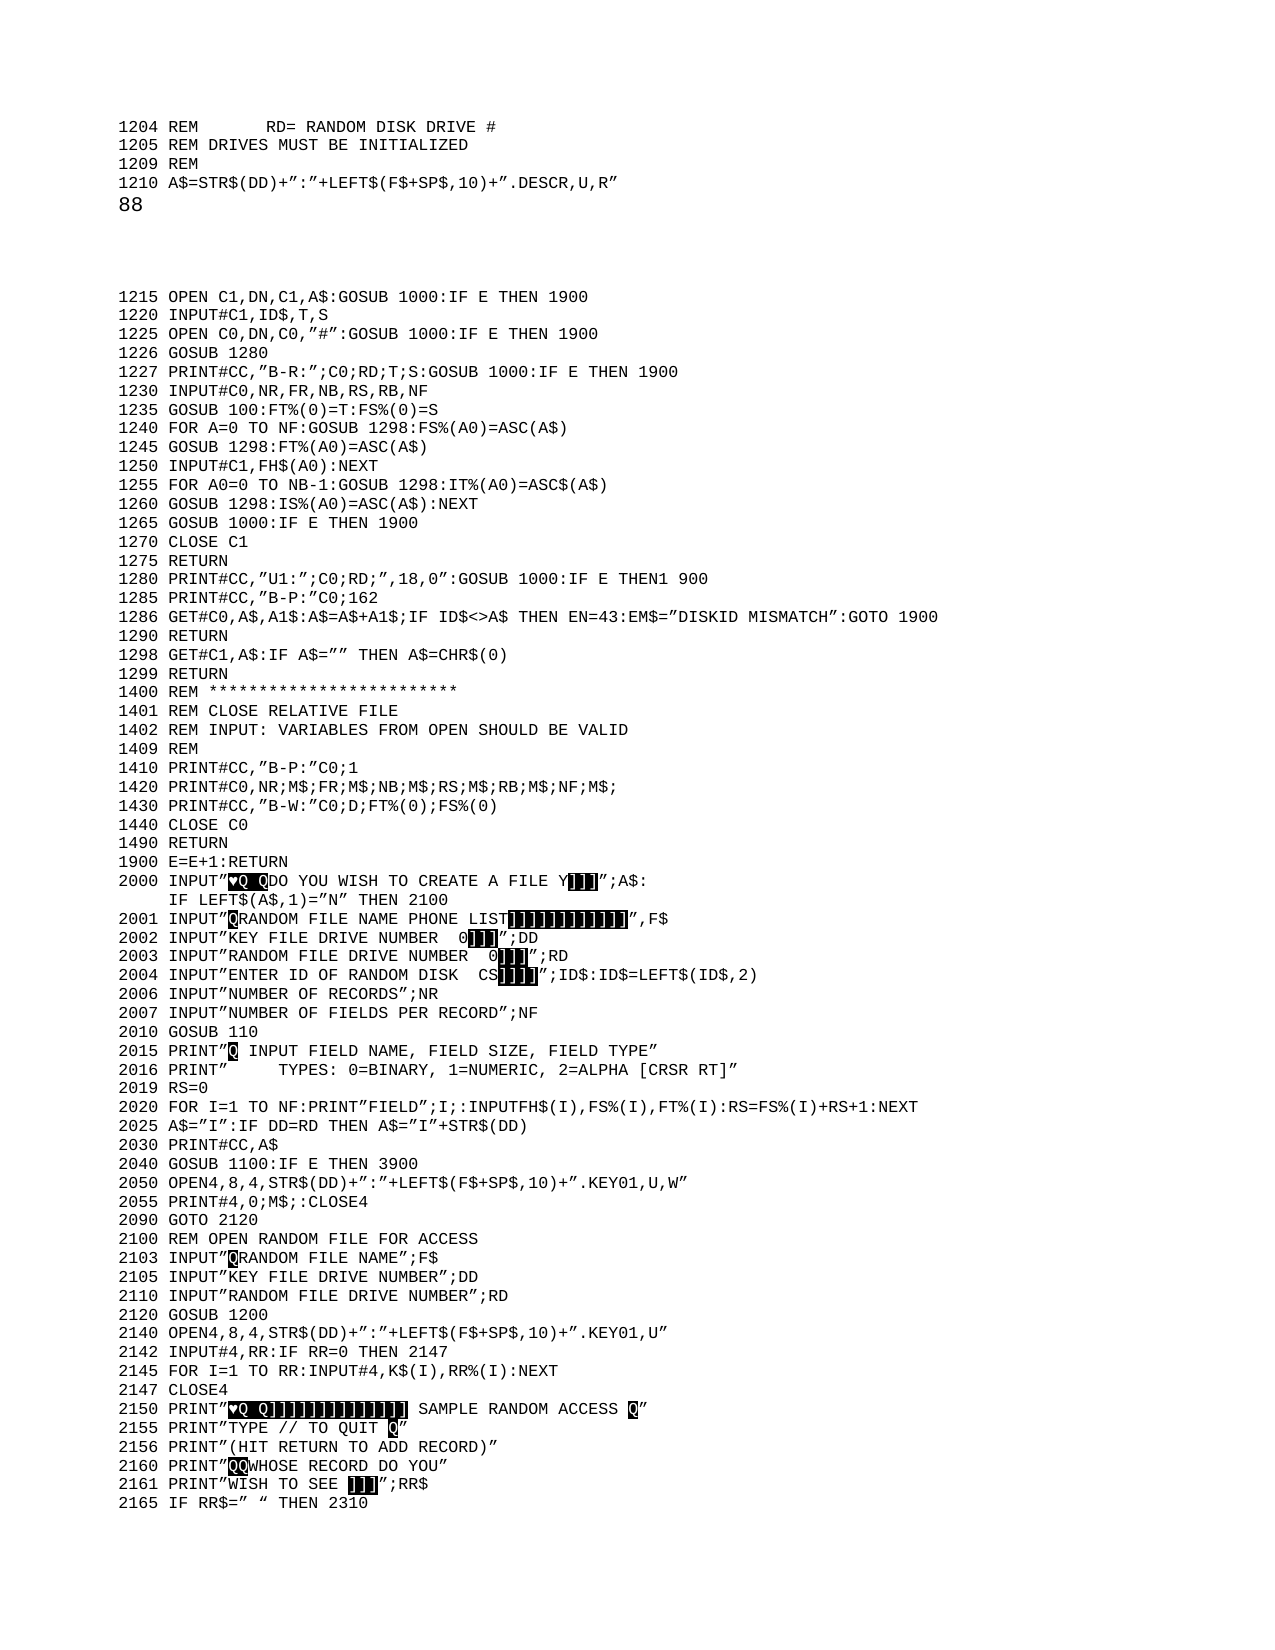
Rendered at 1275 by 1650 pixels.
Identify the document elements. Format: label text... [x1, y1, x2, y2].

text 2150 PRINT”♥Q Q]]]]]]]]]]]]]] SAMPLE RANDOM ACCESS Q” [118, 1401, 1157, 1419]
text 1225 OPEN C0,DN,C0,”#”:GOSUB 1000:IF E THEN 1900 [118, 326, 1157, 345]
text 2156 PRINT”(HIT RETURN TO ADD RECORD)” [118, 1438, 1157, 1457]
text 2142 INPUT#4,RR:IF RR=0 THEN 2147 [118, 1344, 1157, 1363]
text 2019 RS=0 [118, 1080, 1157, 1099]
text 1280 PRINT#CC,”U1:”;C0;RD;”,18,0”:GOSUB 1000:IF E THEN1 900 [118, 571, 1157, 590]
text 2120 GOSUB 1200 [118, 1306, 1157, 1325]
text 2155 PRINT”TYPE // TO QUIT Q” [118, 1419, 1157, 1438]
text 1230 INPUT#C0,NR,FR,NB,RS,RB,NF [118, 382, 1157, 401]
text 2006 INPUT”NUMBER OF RECORDS”;NR [118, 986, 1157, 1004]
text 2040 GOSUB 1100:IF E THEN 3900 [118, 1155, 1157, 1174]
text 1900 E=E+1:RETURN [118, 854, 1157, 873]
text IF LEFT$(A$,1)=”N” THEN 2100 [118, 891, 1157, 910]
text 1209 REM [118, 156, 1157, 175]
text 2016 PRINT” TYPES: 0=BINARY, 1=NUMERIC, 2=ALPHA [CRSR RT]” [118, 1061, 1157, 1080]
text 1265 GOSUB 1000:IF E THEN 1900 [118, 514, 1157, 533]
text 2105 INPUT”KEY FILE DRIVE NUMBER”;DD [118, 1268, 1157, 1287]
text 2103 INPUT”QRANDOM FILE NAME”;F$ [118, 1250, 1157, 1268]
text 2055 PRINT#4,0;M$;:CLOSE4 [118, 1193, 1157, 1212]
text 1401 REM CLOSE RELATIVE FILE [118, 703, 1157, 722]
text 2015 PRINT”Q INPUT FIELD NAME, FIELD SIZE, FIELD TYPE” [118, 1042, 1157, 1061]
text 2147 CLOSE4 [118, 1382, 1157, 1401]
text 2002 INPUT”KEY FILE DRIVE NUMBER 0]]]”;DD [118, 929, 1157, 948]
text 1235 GOSUB 100:FT%(0)=T:FS%(0)=S [118, 401, 1157, 420]
text 2020 FOR I=1 TO NF:PRINT”FIELD”;I;:INPUTFH$(I),FS%(I),FT%(I):RS=FS%(I)+RS+1:NEXT [118, 1099, 1157, 1118]
text 2090 GOTO 2120 [118, 1212, 1157, 1231]
text 1430 PRINT#CC,”B-W:”C0;D;FT%(0);FS%(0) [118, 797, 1157, 816]
text 2145 FOR I=1 TO RR:INPUT#4,K$(I),RR%(I):NEXT [118, 1363, 1157, 1382]
text 1490 RETURN [118, 835, 1157, 854]
text 88 [118, 193, 1157, 217]
text 1410 PRINT#CC,”B-P:”C0;1 [118, 759, 1157, 778]
text 1440 CLOSE C0 [118, 816, 1157, 835]
text 1255 FOR A0=0 TO NB-1:GOSUB 1298:IT%(A0)=ASC$(A$) [118, 477, 1157, 496]
text 1270 CLOSE C1 [118, 533, 1157, 552]
text 1226 GOSUB 1280 [118, 345, 1157, 363]
text 2010 GOSUB 110 [118, 1023, 1157, 1042]
text 1299 RETURN [118, 665, 1157, 684]
text 1402 REM INPUT: VARIABLES FROM OPEN SHOULD BE VALID [118, 722, 1157, 741]
text 2004 INPUT”ENTER ID OF RANDOM DISK CS]]]]”;ID$:ID$=LEFT$(ID$,2) [118, 967, 1157, 986]
text 1275 RETURN [118, 552, 1157, 571]
text 2001 INPUT”QRANDOM FILE NAME PHONE LIST]]]]]]]]]]]]”,F$ [118, 910, 1157, 929]
text 1204 REM RD= RANDOM DISK DRIVE # [118, 118, 1157, 137]
text 2003 INPUT”RANDOM FILE DRIVE NUMBER 0]]]”;RD [118, 948, 1157, 967]
text 1298 GET#C1,A$:IF A$=”” THEN A$=CHR$(0) [118, 646, 1157, 665]
text 1285 PRINT#CC,”B-P:”C0;162 [118, 590, 1157, 609]
text 2000 INPUT”♥Q QDO YOU WISH TO CREATE A FILE Y]]]”;A$: [118, 873, 1157, 891]
text 1210 A$=STR$(DD)+”:”+LEFT$(F$+SP$,10)+”.DESCR,U,R” [118, 175, 1157, 193]
text 2160 PRINT”QQWHOSE RECORD DO YOU” [118, 1457, 1157, 1476]
text 2140 OPEN4,8,4,STR$(DD)+”:”+LEFT$(F$+SP$,10)+”.KEY01,U” [118, 1325, 1157, 1344]
text 2161 PRINT”WISH TO SEE ]]]”;RR$ [118, 1476, 1157, 1495]
text 1245 GOSUB 1298:FT%(A0)=ASC(A$) [118, 439, 1157, 458]
text 1409 REM [118, 741, 1157, 759]
text 1220 INPUT#C1,ID$,T,S [118, 307, 1157, 326]
text 2007 INPUT”NUMBER OF FIELDS PER RECORD”;NF [118, 1004, 1157, 1023]
text 1250 INPUT#C1,FH$(A0):NEXT [118, 458, 1157, 477]
text 1420 PRINT#C0,NR;M$;FR;M$;NB;M$;RS;M$;RB;M$;NF;M$; [118, 778, 1157, 797]
text 2165 IF RR$=” “ THEN 2310 [118, 1495, 1157, 1514]
text 1290 RETURN [118, 627, 1157, 646]
text 1227 PRINT#CC,”B-R:”;C0;RD;T;S:GOSUB 1000:IF E THEN 1900 [118, 363, 1157, 382]
text 1215 OPEN C1,DN,C1,A$:GOSUB 1000:IF E THEN 1900 [118, 288, 1157, 307]
text 1260 GOSUB 1298:IS%(A0)=ASC(A$):NEXT [118, 496, 1157, 514]
text 2025 A$=”I”:IF DD=RD THEN A$=”I”+STR$(DD) [118, 1118, 1157, 1137]
text 1205 REM DRIVES MUST BE INITIALIZED [118, 137, 1157, 156]
text 1400 REM ************************* [118, 684, 1157, 703]
text 2110 INPUT”RANDOM FILE DRIVE NUMBER”;RD [118, 1287, 1157, 1306]
text 2100 REM OPEN RANDOM FILE FOR ACCESS [118, 1231, 1157, 1250]
text 1240 FOR A=0 TO NF:GOSUB 1298:FS%(A0)=ASC(A$) [118, 420, 1157, 439]
text 1286 GET#C0,A$,A1$:A$=A$+A1$;IF ID$<>A$ THEN EN=43:EM$=”DISKID MISMATCH”:GOTO 1900 [118, 609, 1157, 627]
text 2050 OPEN4,8,4,STR$(DD)+”:”+LEFT$(F$+SP$,10)+”.KEY01,U,W” [118, 1174, 1157, 1193]
text 2030 PRINT#CC,A$ [118, 1137, 1157, 1155]
